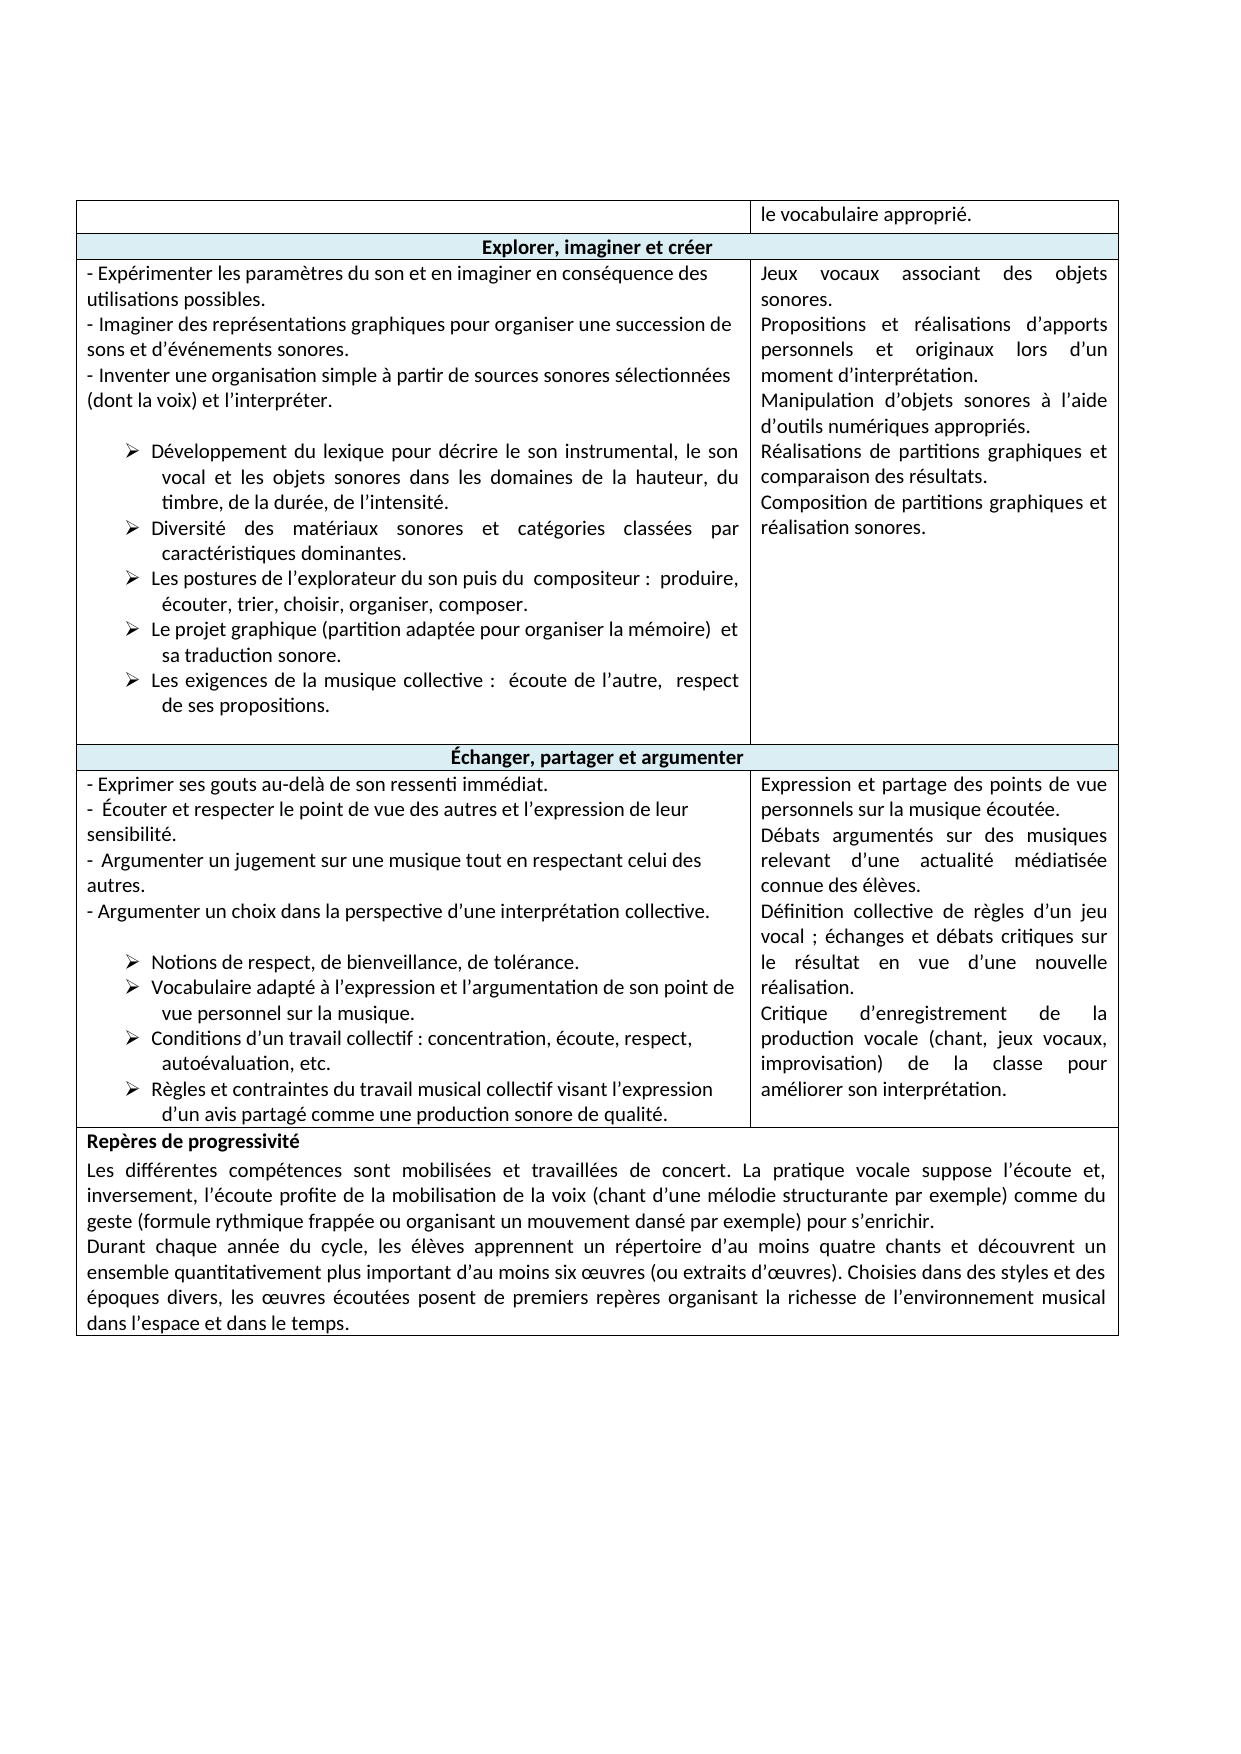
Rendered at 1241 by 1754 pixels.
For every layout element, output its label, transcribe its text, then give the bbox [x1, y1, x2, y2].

table_cell Explorer, imaginer et créer [77, 234, 1118, 259]
table_cell Échanger, partager et argumenter [77, 745, 1118, 770]
table_cell Expression et partage des points de vue personnels sur la musique écoutée. Débats argumentés sur des musiques relevant d’une actualité médiatisée connue des élèves. Définition collective de règles d’un jeu vocal ; échanges et débats critiques sur le résultat en vue d’une nouvelle réalisation. Critique d’enregistrement de la production vocale (chant, jeux vocaux, improvisation) de la classe pour améliorer son interprétation. [751, 771, 1118, 1127]
table_cell Jeux vocaux associant des objets sonores. Propositions et réalisations d’apports personnels et originaux lors d’un moment d’interprétation. Manipulation d’objets sonores à l’aide d’outils numériques appropriés. Réalisations de partitions graphiques et comparaison des résultats. Composition de partitions graphiques et réalisation sonores. [751, 260, 1118, 743]
table_cell Repères de progressivité Les différentes compétences sont mobilisées et travaillées de concert. La pratique vocale suppose l’écoute et, inversement, l’écoute profite de la mobilisation de la voix (chant d’une mélodie structurante par exemple) comme du geste (formule rythmique frappée ou organisant un mouvement dansé par exemple) pour s’enrichir. Durant chaque année du cycle, les élèves apprennent un répertoire d’au moins quatre chants et découvrent un ensemble quantitativement plus important d’au moins six œuvres (ou extraits d’œuvres). Choisies dans des styles et des époques divers, les œuvres écoutées posent de premiers repères organisant la richesse de l’environnement musical dans l’espace et dans le temps. [77, 1128, 1118, 1335]
table_cell Exprimer ses gouts au-delà de son ressenti immédiat. Écouter et respecter le point de vue des autres et l’expression de leur sensibilité. Argumenter un jugement sur une musique tout en respectant celui des autres. Argumenter un choix dans la perspective d’une interprétation collective. Notions de respect, de bienveillance, de tolérance. Vocabulaire adapté à l’expression et l’argumentation de son point de vue personnel sur la musique. Conditions d’un travail collectif : concentration, écoute, respect, autoévaluation, etc. Règles et contraintes du travail musical collectif visant l’expression d’un avis partagé comme une production sonore de qualité. [77, 771, 750, 1127]
table_cell - Expérimenter les paramètres du son et en imaginer en conséquence des utilisations possibles. Imaginer des représentations graphiques pour organiser une succession de sons et d’événements sonores. Inventer une organisation simple à partir de sources sonores sélectionnées (dont la voix) et l’interpréter. Développement du lexique pour décrire le son instrumental, le son vocal et les objets sonores dans les domaines de la hauteur, du timbre, de la durée, de l’intensité. Diversité des matériaux sonores et catégories classées par caractéristiques dominantes. Les postures de l’explorateur du son puis du compositeur : produire, écouter, trier, choisir, organiser, composer. Le projet graphique (partition adaptée pour organiser la mémoire) et sa traduction sonore. Les exigences de la musique collective : écoute de l’autre, respect de ses propositions. [77, 260, 750, 743]
table_header le vocabulaire approprié. [751, 201, 1118, 233]
table_header [77, 201, 750, 233]
